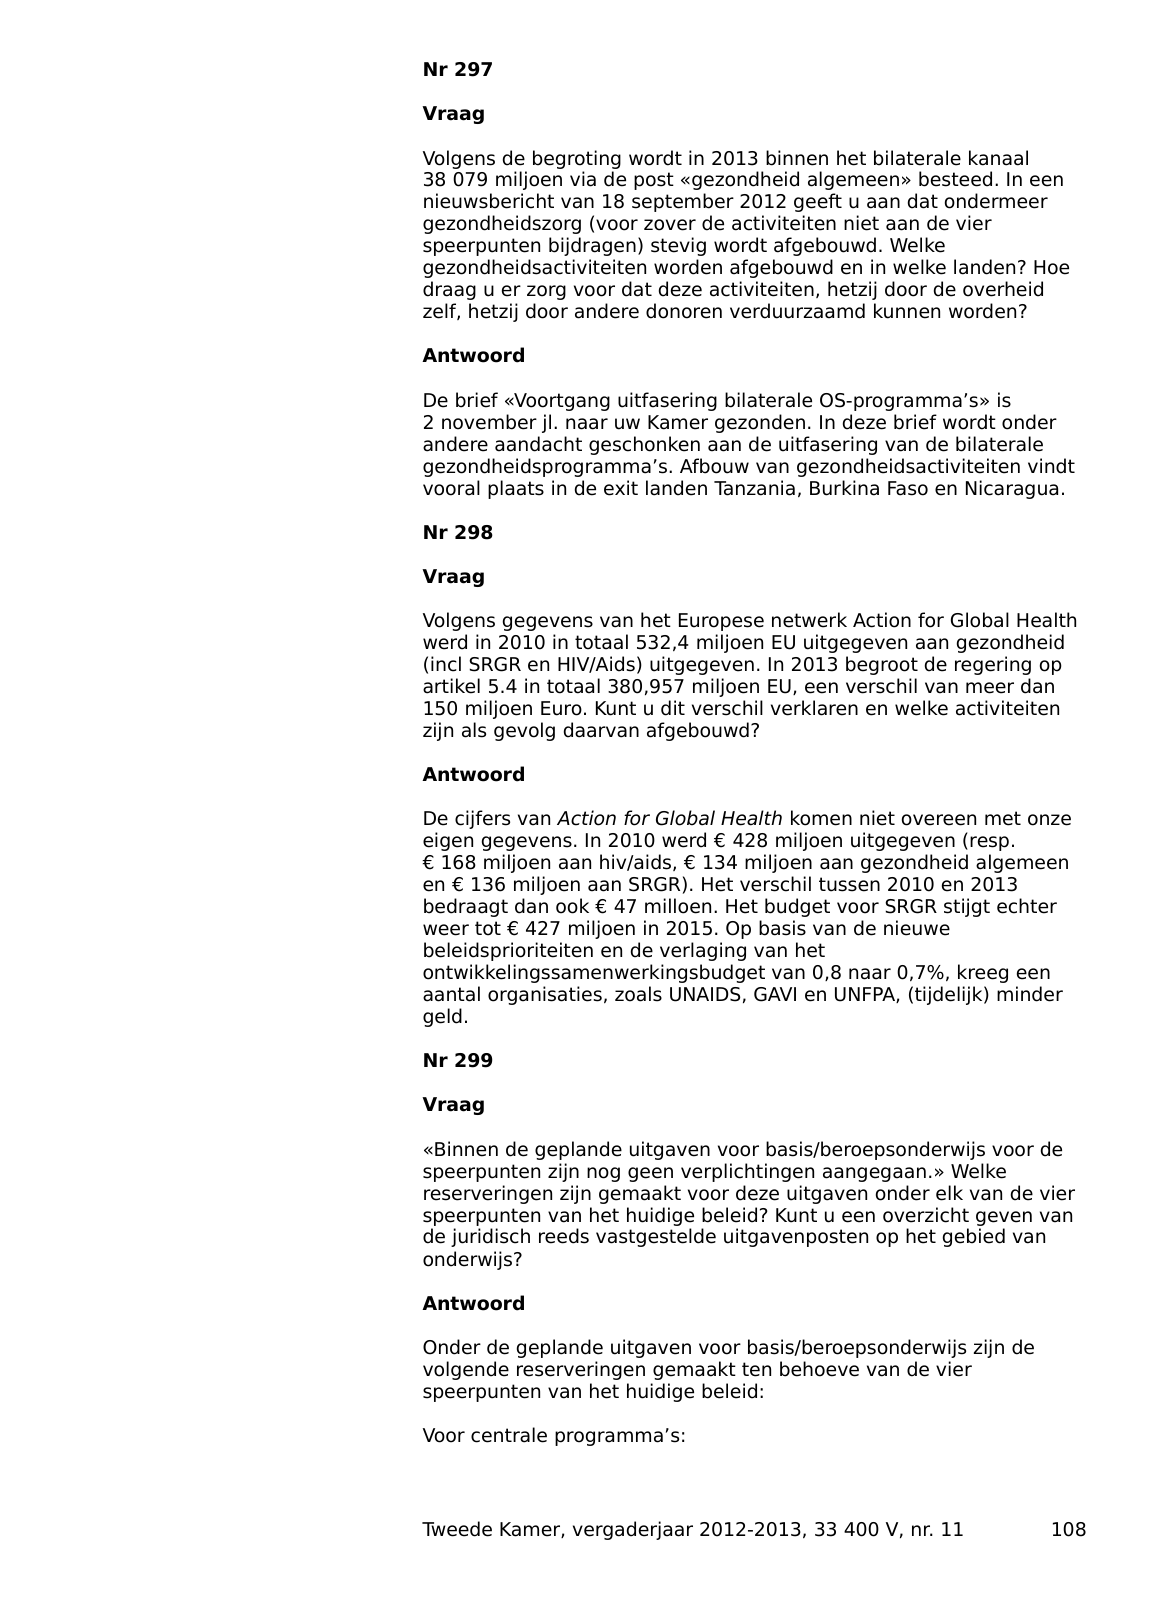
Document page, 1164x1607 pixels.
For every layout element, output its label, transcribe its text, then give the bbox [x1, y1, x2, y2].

subtitle Vraag [422, 1094, 1087, 1116]
text Volgens gegevens van het Europese netwerk Action for Global Health werd in 2010 in totaal 532,4 miljoen EU uitgegeven aan gezondheid (incl SRGR en HIV/Aids) uitgegeven. In 2013 begroot de regering op artikel 5.4 in totaal 380,957 miljoen EU, een verschil van meer dan 150 miljoen Euro. Kunt u dit verschil verklaren en welke activiteiten zijn als gevolg daarvan afgebouwd? [422, 610, 1087, 742]
subtitle Nr 297 [422, 59, 1087, 81]
text De cijfers van Action for Global Health komen niet overeen met onze eigen gegevens. In 2010 werd € 428 miljoen uitgegeven (resp. € 168 miljoen aan hiv/aids, € 134 miljoen aan gezondheid algemeen en € 136 miljoen aan SRGR). Het verschil tussen 2010 en 2013 bedraagt dan ook € 47 milloen. Het budget voor SRGR stijgt echter weer tot € 427 miljoen in 2015. Op basis van de nieuwe beleidsprioriteiten en de verlaging van het ontwikkelingssamenwerkingsbudget van 0,8 naar 0,7%, kreeg een aantal organisaties, zoals UNAIDS, GAVI en UNFPA, (tijdelijk) minder geld. [422, 808, 1087, 1028]
text Voor centrale programma’s: [422, 1425, 1087, 1447]
subtitle Nr 299 [422, 1050, 1087, 1072]
subtitle Antwoord [422, 764, 1087, 786]
text De brief «Voortgang uitfasering bilaterale OS-programma’s» is 2 november jl. naar uw Kamer gezonden. In deze brief wordt onder andere aandacht geschonken aan de uitfasering van de bilaterale gezondheidsprogramma’s. Afbouw van gezondheidsactiviteiten vindt vooral plaats in de exit landen Tanzania, Burkina Faso en Nicaragua. [422, 389, 1087, 499]
subtitle Nr 298 [422, 522, 1087, 544]
text Volgens de begroting wordt in 2013 binnen het bilaterale kanaal 38 079 miljoen via de post «gezondheid algemeen» besteed. In een nieuwsbericht van 18 september 2012 geeft u aan dat ondermeer gezondheidszorg (voor zover de activiteiten niet aan de vier speerpunten bijdragen) stevig wordt afgebouwd. Welke gezondheidsactiviteiten worden afgebouwd en in welke landen? Hoe draag u er zorg voor dat deze activiteiten, hetzij door de overheid zelf, hetzij door andere donoren verduurzaamd kunnen worden? [422, 147, 1087, 323]
subtitle Antwoord [422, 1293, 1087, 1314]
text Onder de geplande uitgaven voor basis/beroepsonderwijs zijn de volgende reserveringen gemaakt ten behoeve van de vier speerpunten van het huidige beleid: [422, 1337, 1087, 1403]
subtitle Antwoord [422, 345, 1087, 367]
text «Binnen de geplande uitgaven voor basis/beroepsonderwijs voor de speerpunten zijn nog geen verplichtingen aangegaan.» Welke reserveringen zijn gemaakt voor deze uitgaven onder elk van de vier speerpunten van het huidige beleid? Kunt u een overzicht geven van de juridisch reeds vastgestelde uitgavenposten op het gebied van onderwijs? [422, 1138, 1087, 1270]
subtitle Vraag [422, 566, 1087, 588]
subtitle Vraag [422, 103, 1087, 125]
